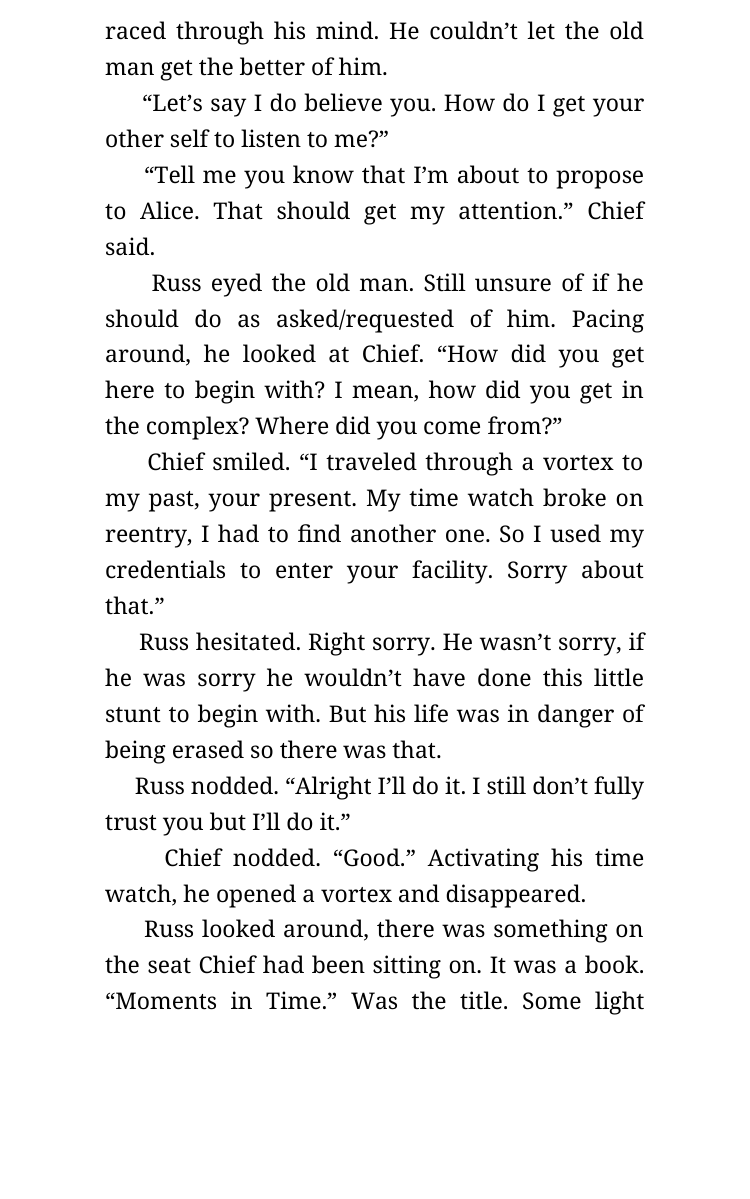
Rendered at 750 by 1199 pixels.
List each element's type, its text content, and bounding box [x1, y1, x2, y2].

text Chief nodded. “Good.” Activating his time watch, he opened a vortex and disappeared. [105, 842, 645, 909]
text Russ hesitated. Right sorry. He wasn’t sorry, if he was sorry he wouldn’t have done this little stunt to begin with. But his life was in danger of being erased so there was that. [105, 626, 645, 765]
text raced through his mind. He couldn’t let the old man get the better of him. [105, 15, 645, 82]
text Russ looked around, there was something on the seat Chief had been sitting on. It was a book. “Moments in Time.” Was the title. Some light [105, 913, 645, 1017]
text “Let’s say I do believe you. How do I get your other self to listen to me?” [105, 87, 645, 154]
text Russ nodded. “Alright I’ll do it. I still don’t fully trust you but I’ll do it.” [105, 770, 645, 837]
text “Tell me you know that I’m about to propose to Alice. That should get my attention.” Chief said. [105, 159, 645, 262]
text Chief smiled. “I traveled through a vortex to my past, your present. My time watch broke on reentry, I had to find another one. So I used my credentials to enter your facility. Sorry about that.” [105, 446, 645, 621]
text Russ eyed the old man. Still unsure of if he should do as asked/requested of him. Pacing around, he looked at Chief. “How did you get here to begin with? I mean, how did you get in the complex? Where did you come from?” [105, 267, 645, 442]
